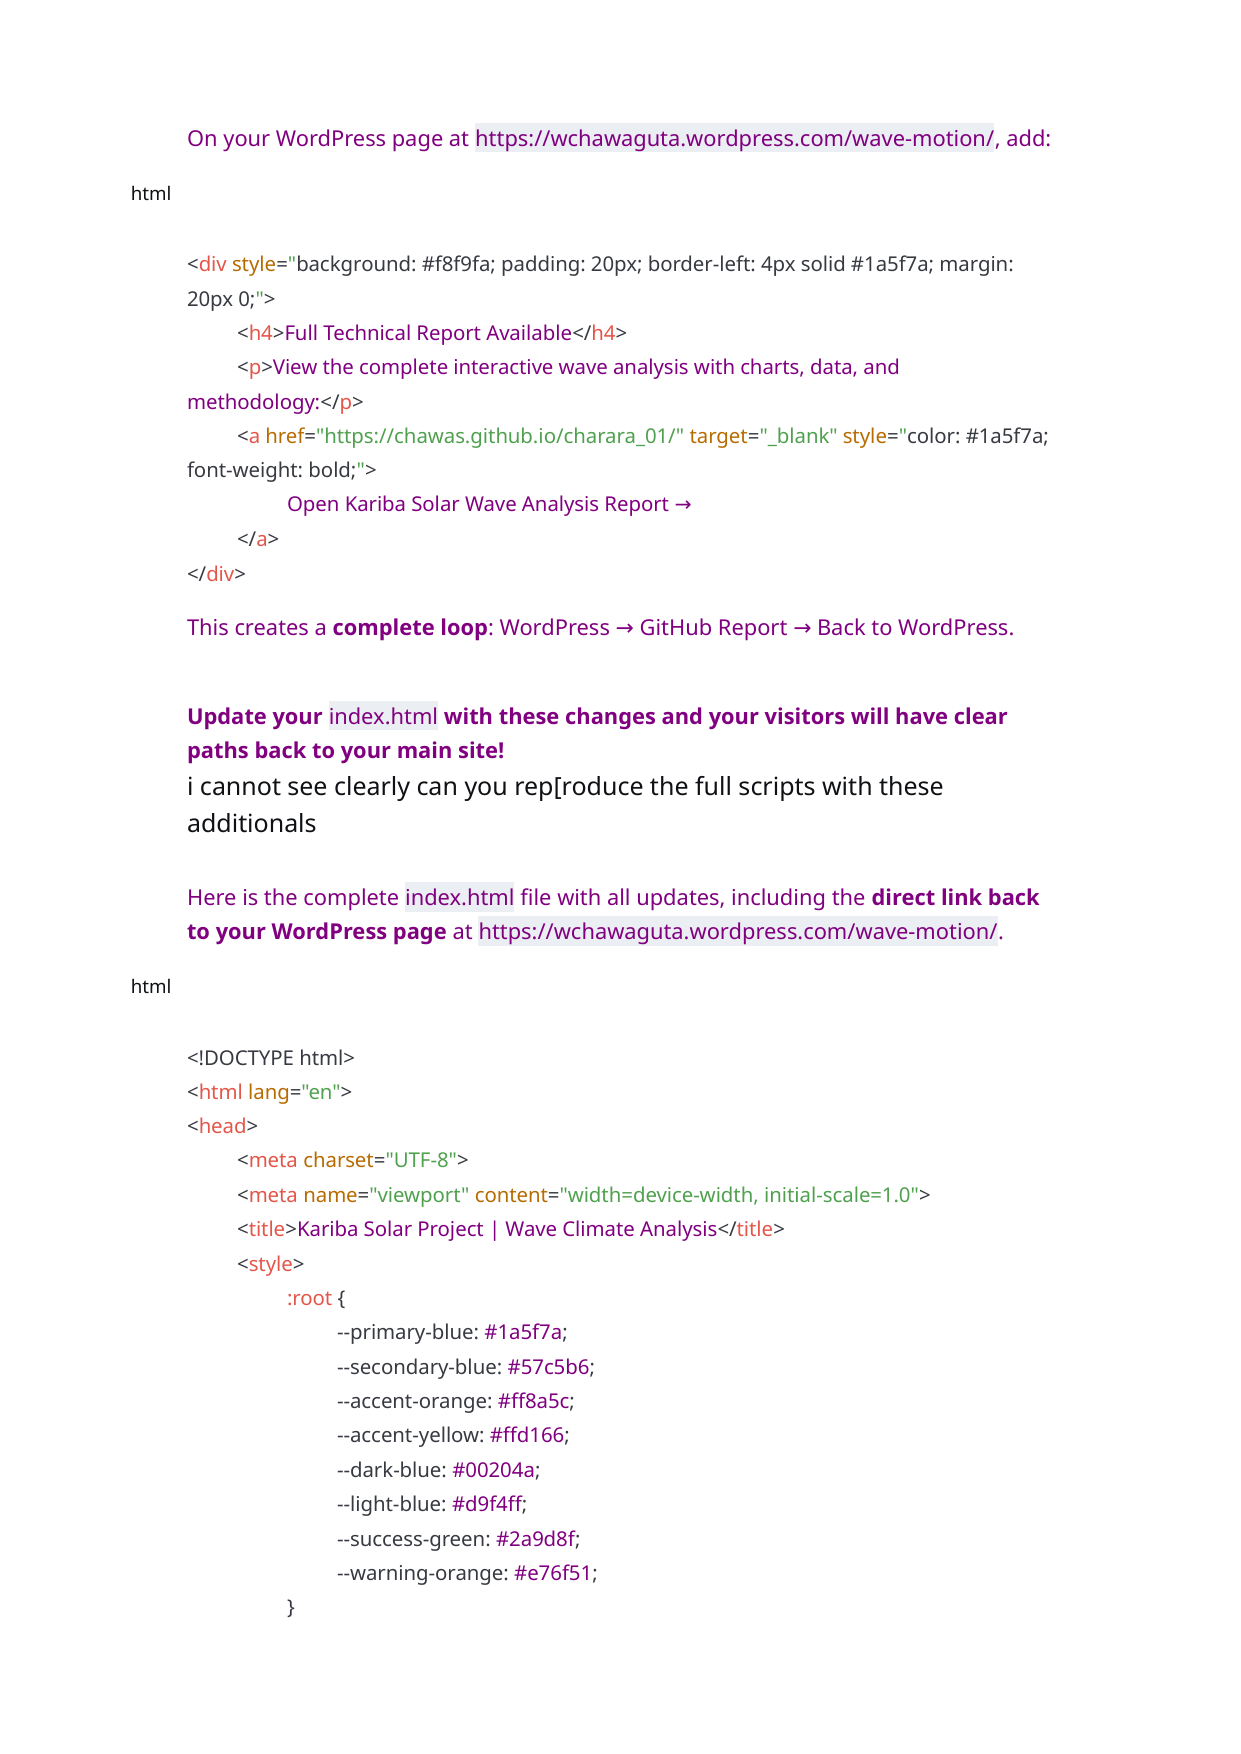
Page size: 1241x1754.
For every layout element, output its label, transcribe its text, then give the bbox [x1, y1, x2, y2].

text --warning-orange: #e76f51; [187, 1552, 1053, 1587]
text --light-blue: #d9f4ff; [187, 1483, 1053, 1518]
text } [187, 1587, 1053, 1621]
text Here is the complete index.html file with all updates, including the direct link back to your WordPress page at https://wchawaguta.wordpress.com/wave-motion/. [187, 877, 1053, 946]
text html [131, 177, 1053, 206]
text </div> [187, 552, 1053, 587]
text <!DOCTYPE html> [187, 1037, 1053, 1071]
text i cannot see clearly can you rep[roduce the full scripts with these additionals [187, 765, 1053, 840]
text <style> [187, 1243, 1053, 1277]
text --accent-orange: #ff8a5c; [187, 1380, 1053, 1415]
text Open Kariba Solar Wave Analysis Report → [187, 484, 1053, 518]
text This creates a complete loop: WordPress → GitHub Report → Back to WordPress. [187, 612, 1053, 642]
text <a href="https://chawas.github.io/charara_01/" target="_blank" style="color: #1a5f7a; font-weight: bold;"> [187, 415, 1053, 484]
text --secondary-blue: #57c5b6; [187, 1346, 1053, 1380]
text <head> [187, 1105, 1053, 1140]
text Update your index.html with these changes and your visitors will have clear paths back to your main site! [187, 696, 1053, 765]
text <meta name="viewport" content="width=device-width, initial-scale=1.0"> [187, 1174, 1053, 1208]
text <div style="background: #f8f9fa; padding: 20px; border-left: 4px solid #1a5f7a; margin: 20px 0;"> [187, 243, 1053, 312]
text html [131, 971, 1053, 999]
text --primary-blue: #1a5f7a; [187, 1312, 1053, 1346]
text :root { [187, 1277, 1053, 1312]
text <h4>Full Technical Report Available</h4> [187, 312, 1053, 346]
text --accent-yellow: #ffd166; [187, 1415, 1053, 1449]
text On your WordPress page at https://wchawaguta.wordpress.com/wave-motion/, add: [187, 118, 1053, 152]
text <meta charset="UTF-8"> [187, 1140, 1053, 1174]
text --dark-blue: #00204a; [187, 1449, 1053, 1483]
text --success-green: #2a9d8f; [187, 1518, 1053, 1552]
text <html lang="en"> [187, 1071, 1053, 1105]
text <title>Kariba Solar Project | Wave Climate Analysis</title> [187, 1208, 1053, 1243]
text <p>View the complete interactive wave analysis with charts, data, and methodology:</p> [187, 346, 1053, 415]
text </a> [187, 518, 1053, 552]
